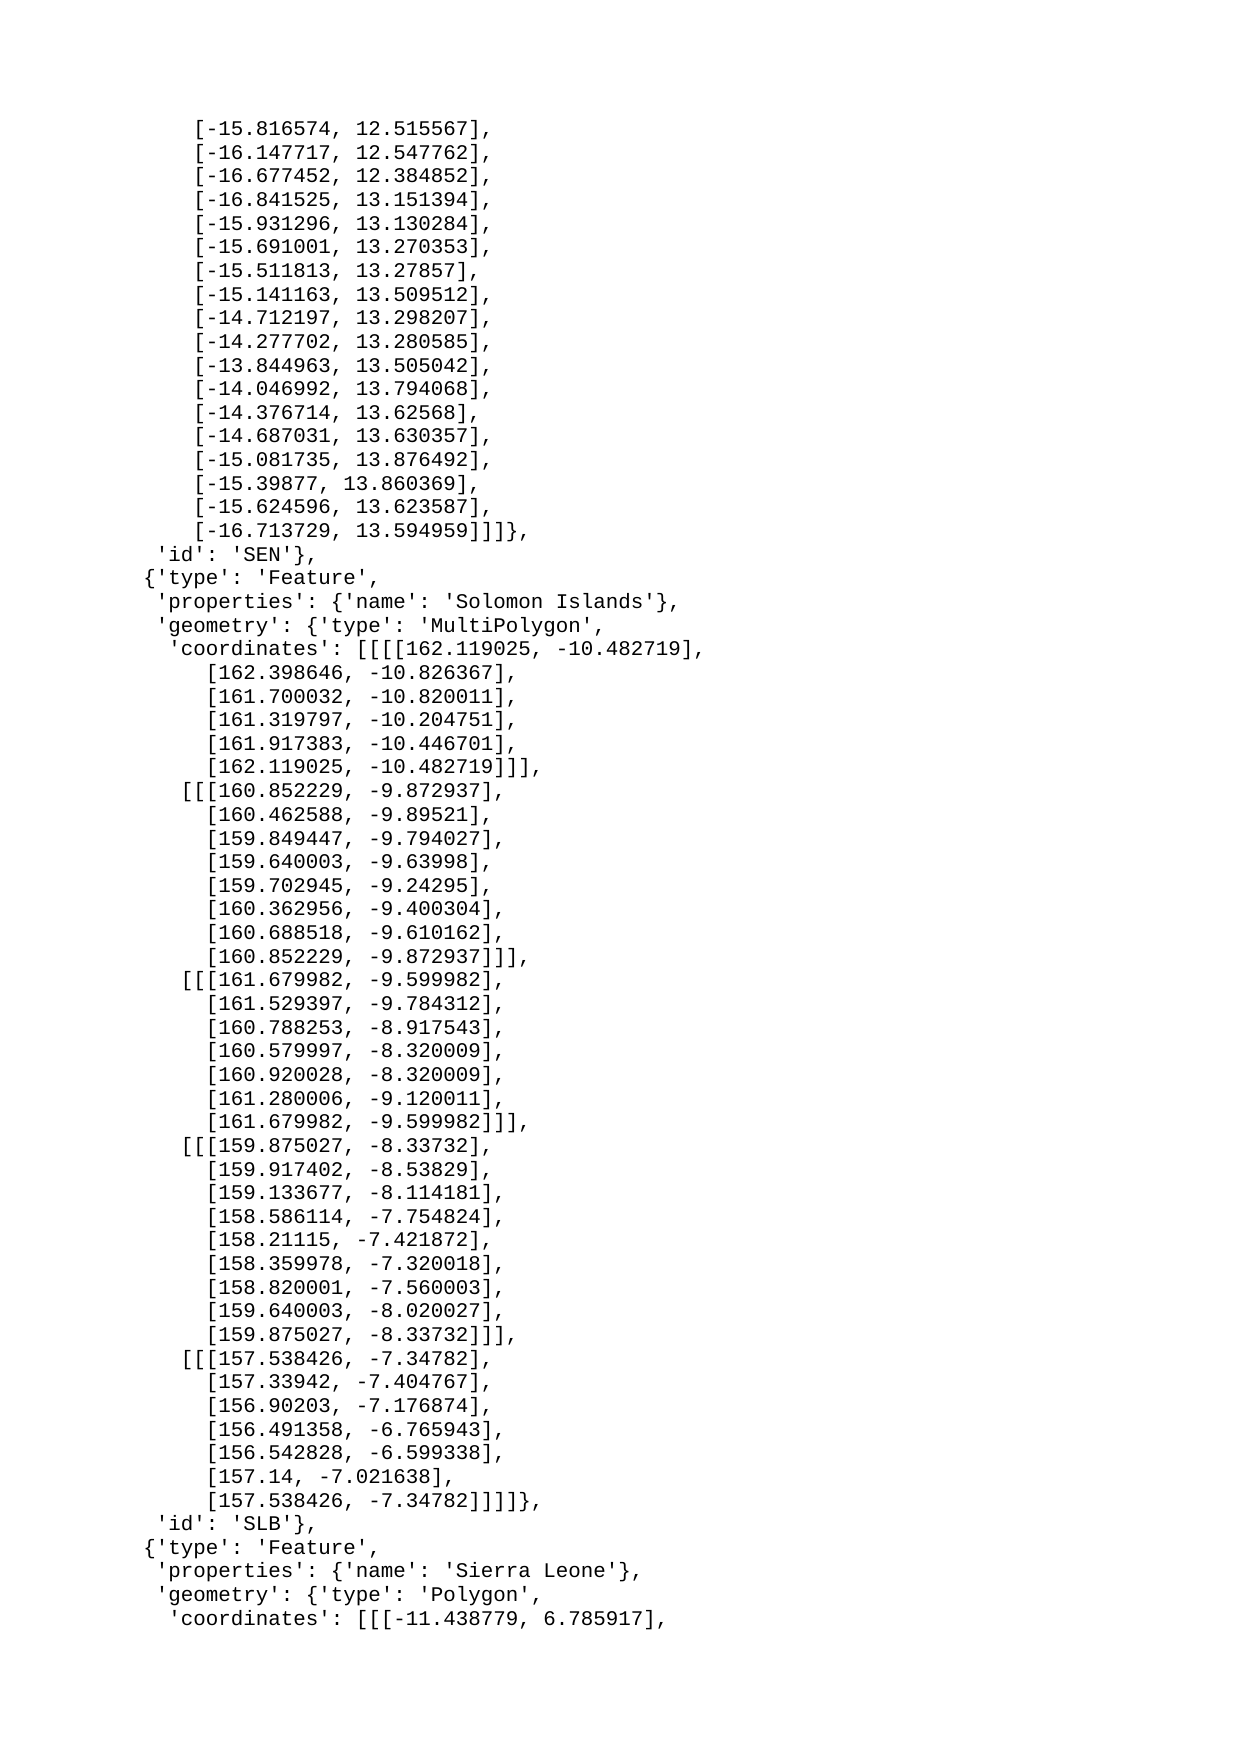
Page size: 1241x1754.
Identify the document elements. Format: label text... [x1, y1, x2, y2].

text [159.133677, -8.114181], [118, 1182, 1122, 1206]
text [159.640003, -8.020027], [118, 1300, 1122, 1324]
text [160.462588, -9.89521], [118, 804, 1122, 827]
text 'id': 'SLB'}, [118, 1513, 1122, 1537]
text [161.700032, -10.820011], [118, 686, 1122, 709]
text [157.33942, -7.404767], [118, 1371, 1122, 1395]
text 'geometry': {'type': 'MultiPolygon', [118, 615, 1122, 638]
text 'coordinates': [[[-11.438779, 6.785917], [118, 1608, 1122, 1631]
text 'properties': {'name': 'Sierra Leone'}, [118, 1561, 1122, 1584]
text [157.538426, -7.34782]]]]}, [118, 1489, 1122, 1513]
text [-16.841525, 13.151394], [118, 189, 1122, 213]
text [-15.511813, 13.27857], [118, 260, 1122, 284]
text [161.529397, -9.784312], [118, 993, 1122, 1017]
text [-16.147717, 12.547762], [118, 142, 1122, 165]
text [-15.691001, 13.270353], [118, 236, 1122, 260]
text [-13.844963, 13.505042], [118, 354, 1122, 378]
text [158.586114, -7.754824], [118, 1206, 1122, 1229]
text [160.579997, -8.320009], [118, 1040, 1122, 1064]
text 'id': 'SEN'}, [118, 544, 1122, 567]
text [162.119025, -10.482719]]], [118, 757, 1122, 780]
text 'geometry': {'type': 'Polygon', [118, 1584, 1122, 1608]
text [158.820001, -7.560003], [118, 1277, 1122, 1300]
text [-16.677452, 12.384852], [118, 165, 1122, 189]
text [161.319797, -10.204751], [118, 709, 1122, 733]
text [160.920028, -8.320009], [118, 1064, 1122, 1088]
text [-15.081735, 13.876492], [118, 449, 1122, 473]
text {'type': 'Feature', [118, 1537, 1122, 1561]
text [160.362956, -9.400304], [118, 898, 1122, 922]
text [-15.624596, 13.623587], [118, 496, 1122, 520]
text [[[161.679982, -9.599982], [118, 969, 1122, 993]
text [-14.376714, 13.62568], [118, 402, 1122, 426]
text [[[157.538426, -7.34782], [118, 1348, 1122, 1371]
text [-14.277702, 13.280585], [118, 331, 1122, 354]
text [159.875027, -8.33732]]], [118, 1324, 1122, 1348]
text [156.542828, -6.599338], [118, 1442, 1122, 1466]
text [161.280006, -9.120011], [118, 1088, 1122, 1111]
text [-15.39877, 13.860369], [118, 473, 1122, 496]
text [-14.687031, 13.630357], [118, 426, 1122, 449]
text [162.398646, -10.826367], [118, 662, 1122, 686]
text [-14.046992, 13.794068], [118, 378, 1122, 402]
text [159.640003, -9.63998], [118, 851, 1122, 875]
text [156.90203, -7.176874], [118, 1395, 1122, 1419]
text [159.849447, -9.794027], [118, 827, 1122, 851]
text [156.491358, -6.765943], [118, 1419, 1122, 1442]
text [-14.712197, 13.298207], [118, 307, 1122, 331]
text [161.679982, -9.599982]]], [118, 1111, 1122, 1135]
text [-15.141163, 13.509512], [118, 284, 1122, 307]
text [159.702945, -9.24295], [118, 875, 1122, 898]
text [160.688518, -9.610162], [118, 922, 1122, 946]
text [157.14, -7.021638], [118, 1466, 1122, 1489]
text [160.852229, -9.872937]]], [118, 946, 1122, 969]
text [-15.931296, 13.130284], [118, 213, 1122, 236]
text 'coordinates': [[[[162.119025, -10.482719], [118, 638, 1122, 662]
text [[[160.852229, -9.872937], [118, 780, 1122, 804]
text {'type': 'Feature', [118, 567, 1122, 591]
text [[[159.875027, -8.33732], [118, 1135, 1122, 1158]
text 'properties': {'name': 'Solomon Islands'}, [118, 591, 1122, 615]
text [-15.816574, 12.515567], [118, 118, 1122, 142]
text [160.788253, -8.917543], [118, 1017, 1122, 1040]
text [158.359978, -7.320018], [118, 1253, 1122, 1277]
text [158.21115, -7.421872], [118, 1229, 1122, 1253]
text [161.917383, -10.446701], [118, 733, 1122, 757]
text [-16.713729, 13.594959]]]}, [118, 520, 1122, 544]
text [159.917402, -8.53829], [118, 1158, 1122, 1182]
